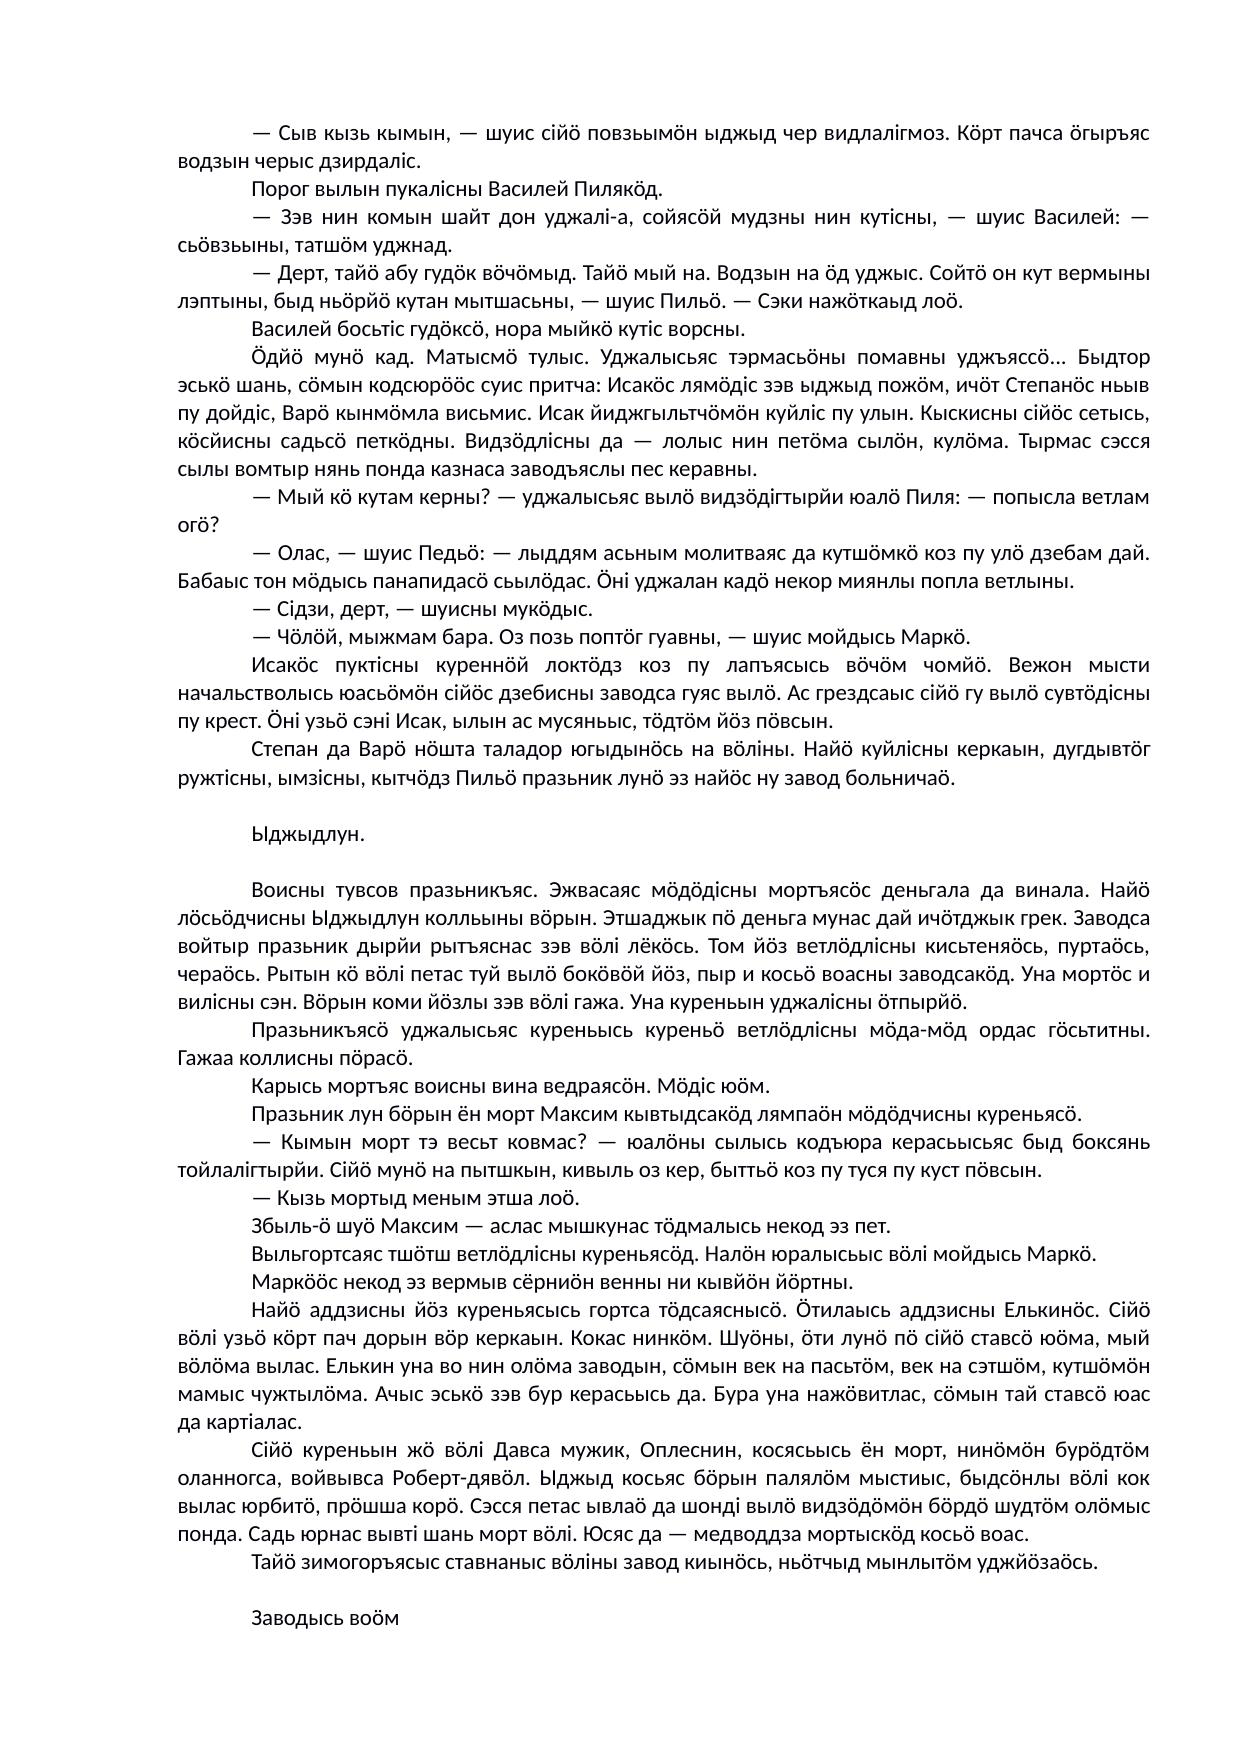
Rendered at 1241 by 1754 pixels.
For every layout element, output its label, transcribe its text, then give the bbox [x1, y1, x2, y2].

text Ӧдйӧ мунӧ кад. Матысмӧ тулыс. Уджалысьяс тэрмасьӧны помавны уджъяссӧ... Быдтор эськӧ шань, сӧмын кодсюрӧӧс суис притча: Исакӧс лямӧдіс зэв ыджыд пожӧм, ичӧт Степанӧс ньыв пу дойдіс, Варӧ кынмӧмла висьмис. Исак йиджгыльтчӧмӧн куйліс пу улын. Кыскисны сійӧс сетысь, кӧсйисны садьсӧ петкӧдны. Видзӧдлісны да — лолыс нин петӧма сылӧн, кулӧма. Тырмас сэсся сылы вомтыр нянь понда казнаса заводъяслы пес керавны. [177, 342, 1152, 482]
text Найӧ аддзисны йӧз куреньясысь гортса тӧдсаяснысӧ. Ӧтилаысь аддзисны Елькинӧс. Сійӧ вӧлі узьӧ кӧрт пач дорын вӧр керкаын. Кокас нинкӧм. Шуӧны, ӧти лунӧ пӧ сійӧ ставсӧ юӧма, мый вӧлӧма вылас. Елькин уна во нин олӧма заводын, сӧмын век на пасьтӧм, век на сэтшӧм, кутшӧмӧн мамыс чужтылӧма. Ачыс эськӧ зэв бур керасьысь да. Бура уна нажӧвитлас, сӧмын тай ставсӧ юас да картіалас. [177, 1295, 1152, 1435]
text Празьник лун бӧрын ён морт Максим кывтыдсакӧд лямпаӧн мӧдӧдчисны куреньясӧ. [177, 1099, 1152, 1127]
text — Сідзи, дерт, — шуисны мукӧдыс. [177, 594, 1152, 622]
text — Сыв кызь кымын, — шуис сійӧ повзьымӧн ыджыд чер видлалігмоз. Кӧрт пачса ӧгыръяс водзын черыс дзирдаліс. [177, 118, 1152, 174]
text — Зэв нин комын шайт дон уджалі-а, сойясӧй мудзны нин кутісны, — шуис Василей: — сьӧвзьыны, татшӧм уджнад. [177, 202, 1152, 258]
text Ыджыдлун. [177, 819, 1152, 847]
text — Олас, — шуис Педьӧ: — лыддям асьным молитваяс да кутшӧмкӧ коз пу улӧ дзебам дай. Бабаыс тон мӧдысь панапидасӧ сьылӧдас. Ӧні уджалан кадӧ некор миянлы попла ветлыны. [177, 538, 1152, 594]
text Исакӧс пуктісны куреннӧй локтӧдз коз пу лапъясысь вӧчӧм чомйӧ. Вежон мысти начальстволысь юасьӧмӧн сійӧс дзебисны заводса гуяс вылӧ. Ас грездсаыс сійӧ гу вылӧ сувтӧдісны пу крест. Ӧні узьӧ сэні Исак, ылын ас мусяньыс, тӧдтӧм йӧз пӧвсын. [177, 651, 1152, 734]
text Выльгортсаяс тшӧтш ветлӧдлісны куреньясӧд. Налӧн юралысьыс вӧлі мойдысь Маркӧ. [177, 1239, 1152, 1267]
text Степан да Варӧ нӧшта таладор югыдынӧсь на вӧліны. Найӧ куйлісны керкаын, дугдывтӧг ружтісны, ымзісны, кытчӧдз Пильӧ празьник лунӧ эз найӧс ну завод больничаӧ. [177, 734, 1152, 791]
text Василей босьтіс гудӧксӧ, нора мыйкӧ кутіс ворсны. [177, 314, 1152, 342]
text — Дерт, тайӧ абу гудӧк вӧчӧмыд. Тайӧ мый на. Водзын на ӧд уджыс. Сойтӧ он кут вермыны лэптыны, быд ньӧрйӧ кутан мытшасьны, — шуис Пильӧ. — Сэки нажӧткаыд лоӧ. [177, 258, 1152, 314]
text Порог вылын пукалісны Василей Пилякӧд. [177, 174, 1152, 202]
text — Кызь мортыд меным этша лоӧ. [177, 1183, 1152, 1211]
text — Мый кӧ кутам керны? — уджалысьяс вылӧ видзӧдігтырйи юалӧ Пиля: — попысла ветлам огӧ? [177, 482, 1152, 538]
text Маркӧӧс некод эз вермыв сёрниӧн венны ни кывйӧн йӧртны. [177, 1267, 1152, 1295]
text Сійӧ куреньын жӧ вӧлі Давса мужик, Оплеснин, косясьысь ён морт, нинӧмӧн бурӧдтӧм оланногса, войвывса Роберт-дявӧл. Ыджыд косьяс бӧрын палялӧм мыстиыс, быдсӧнлы вӧлі кок вылас юрбитӧ, прӧшша корӧ. Сэсся петас ывлаӧ да шонді вылӧ видзӧдӧмӧн бӧрдӧ шудтӧм олӧмыс понда. Садь юрнас вывті шань морт вӧлі. Юсяс да — медводдза мортыскӧд косьӧ воас. [177, 1435, 1152, 1547]
text Тайӧ зимогоръясыс ставнаныс вӧліны завод киынӧсь, ньӧтчыд мынлытӧм уджйӧзаӧсь. [177, 1547, 1152, 1575]
text Карысь мортъяс воисны вина ведраясӧн. Мӧдіс юӧм. [177, 1071, 1152, 1099]
text Заводысь воӧм [177, 1603, 1152, 1631]
text — Чӧлӧй, мыжмам бара. Оз позь поптӧг гуавны, — шуис мойдысь Маркӧ. [177, 622, 1152, 651]
text — Кымын морт тэ весьт ковмас? — юалӧны сылысь кодъюра керасьысьяс быд боксянь тойлалігтырйи. Сійӧ мунӧ на пытшкын, кивыль оз кер, быттьӧ коз пу туся пу куст пӧвсын. [177, 1127, 1152, 1183]
text Збыль-ӧ шуӧ Максим — аслас мышкунас тӧдмалысь некод эз пет. [177, 1211, 1152, 1239]
text Празьникъясӧ уджалысьяс куреньысь куреньӧ ветлӧдлісны мӧда-мӧд ордас гӧсьтитны. Гажаа коллисны пӧрасӧ. [177, 1015, 1152, 1071]
text Воисны тувсов празьникъяс. Эжвасаяс мӧдӧдісны мортъясӧс деньгала да винала. Найӧ лӧсьӧдчисны Ыджыдлун колльыны вӧрын. Этшаджык пӧ деньга мунас дай ичӧтджык грек. Заводса войтыр празьник дырйи рытъяснас зэв вӧлі лёкӧсь. Том йӧз ветлӧдлісны кисьтеняӧсь, пуртаӧсь, чераӧсь. Рытын кӧ вӧлі петас туй вылӧ бокӧвӧй йӧз, пыр и косьӧ воасны заводсакӧд. Уна мортӧс и вилісны сэн. Вӧрын коми йӧзлы зэв вӧлі гажа. Уна куреньын уджалісны ӧтпырйӧ. [177, 875, 1152, 1015]
